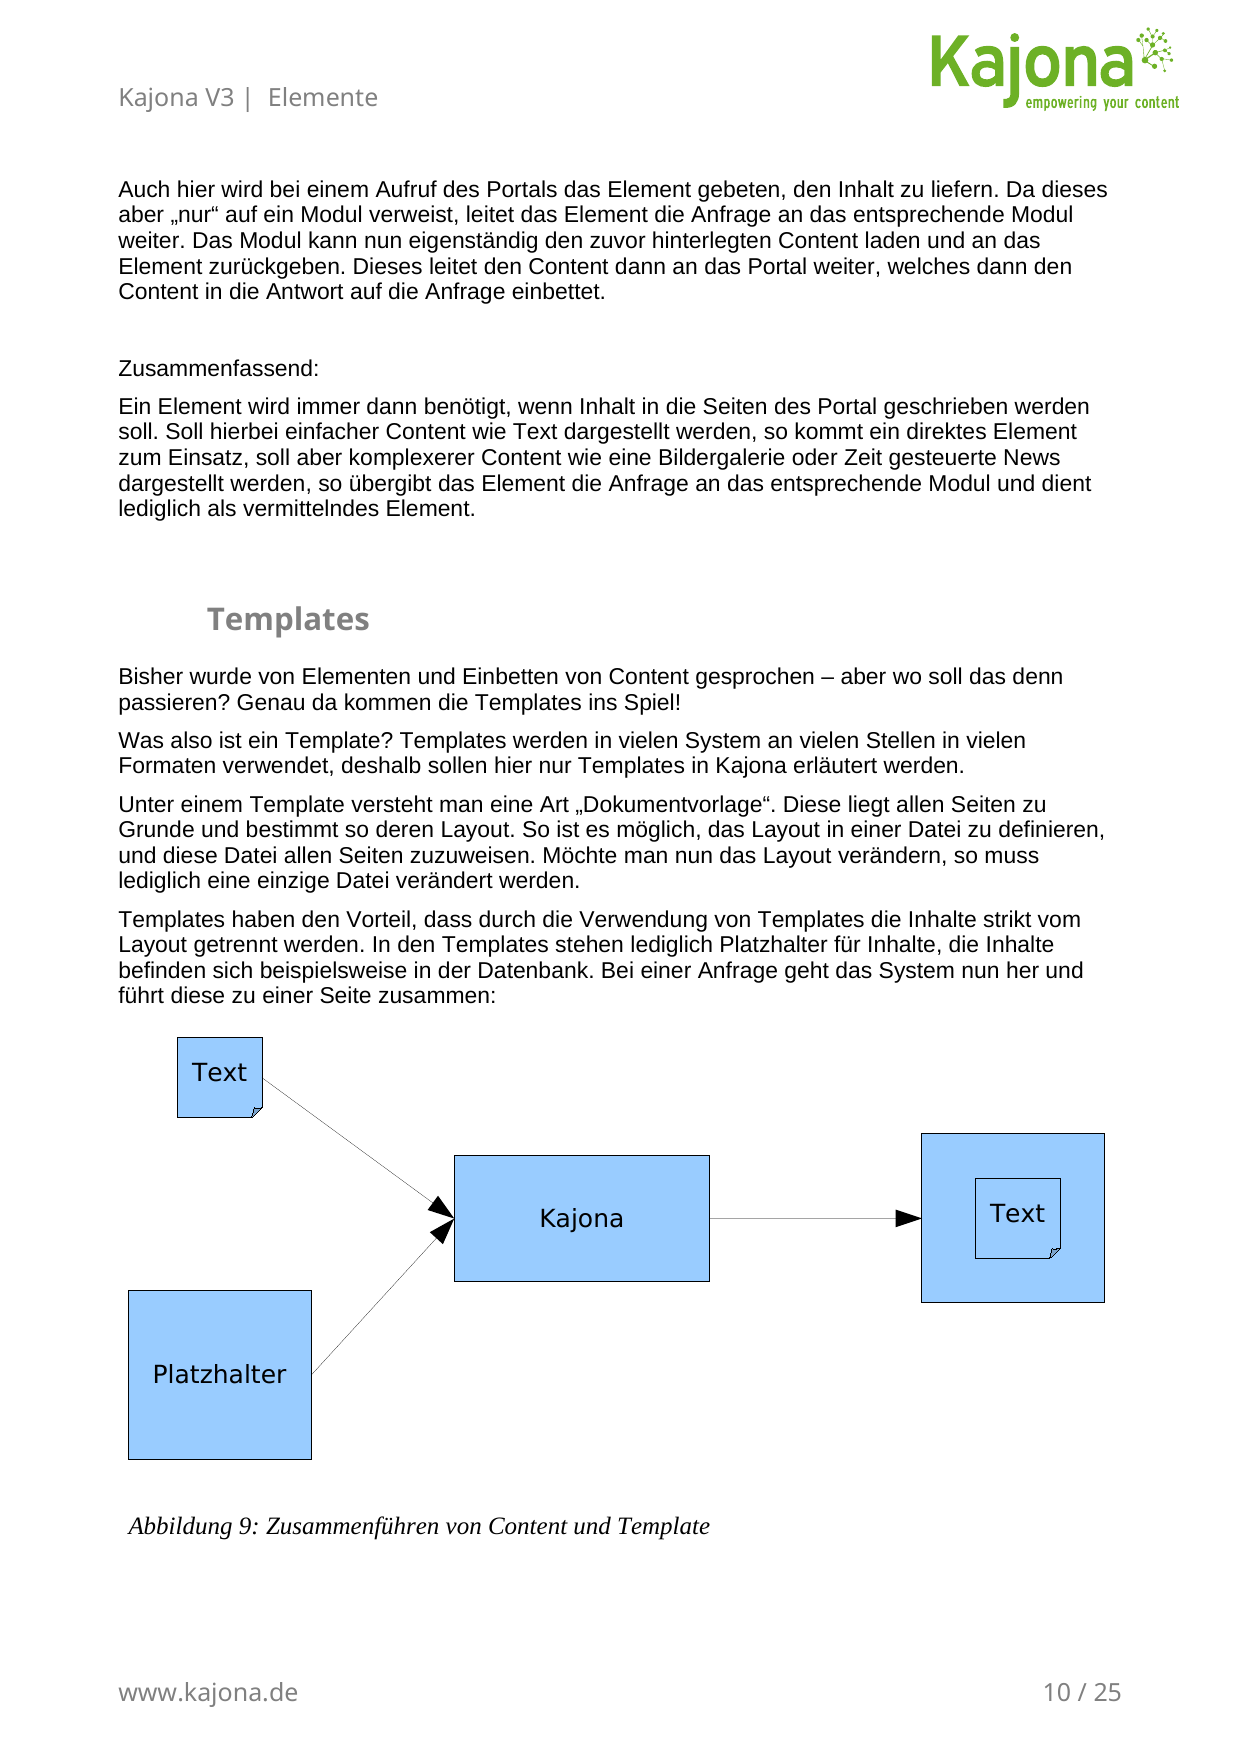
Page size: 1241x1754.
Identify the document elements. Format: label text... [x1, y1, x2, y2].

text Unter einem Template versteht man eine Art „Dokumentvorlage“. Diese liegt allen Seiten zu Grunde und bestimmt so deren Layout. So ist es möglich, das Layout in einer Datei zu definieren, und diese Datei allen Seiten zuzuweisen. Möchte man nun das Layout verändern, so muss lediglich eine einzige Datei verändert werden. [118, 791, 1122, 894]
text Templates haben den Vorteil, dass durch die Verwendung von Templates die Inhalte strikt vom Layout getrennt werden. In den Templates stehen lediglich Platzhalter für Inhalte, die Inhalte befinden sich beispielsweise in der Datenbank. Bei einer Anfrage geht das System nun her und führt diese zu einer Seite zusammen: [118, 906, 1122, 1009]
text Abbildung 9: Zusammenführen von Content und Template [128, 1512, 1105, 1540]
text Auch hier wird bei einem Aufruf des Portals das Element gebeten, den Inhalt zu liefern. Da dieses aber „nur“ auf ein Modul verweist, leitet das Element die Anfrage an das entsprechende Modul weiter. Das Modul kann nun eigenständig den zuvor hinterlegten Content laden und an das Element zurückgeben. Dieses leitet den Content dann an das Portal weiter, welches dann den Content in die Antwort auf die Anfrage einbettet. [118, 177, 1122, 305]
text Bisher wurde von Elementen und Einbetten von Content gesprochen – aber wo soll das denn passieren? Genau da kommen die Templates ins Spiel! [118, 664, 1122, 715]
text Was also ist ein Template? Templates werden in vielen System an vielen Stellen in vielen Formaten verwendet, deshalb sollen hier nur Templates in Kajona erläutert werden. [118, 727, 1122, 779]
text Zusammenfassend: [118, 355, 1122, 381]
text Ein Element wird immer dann benötigt, wenn Inhalt in die Seiten des Portal geschrieben werden soll. Soll hierbei einfacher Content wie Text dargestellt werden, so kommt ein direktes Element zum Einsatz, soll aber komplexerer Content wie eine Bildergalerie oder Zeit gesteuerte News dargestellt werden, so übergibt das Element die Anfrage an das entsprechende Modul und dient lediglich als vermittelndes Element. [118, 393, 1122, 522]
subtitle Templates [118, 597, 1122, 639]
